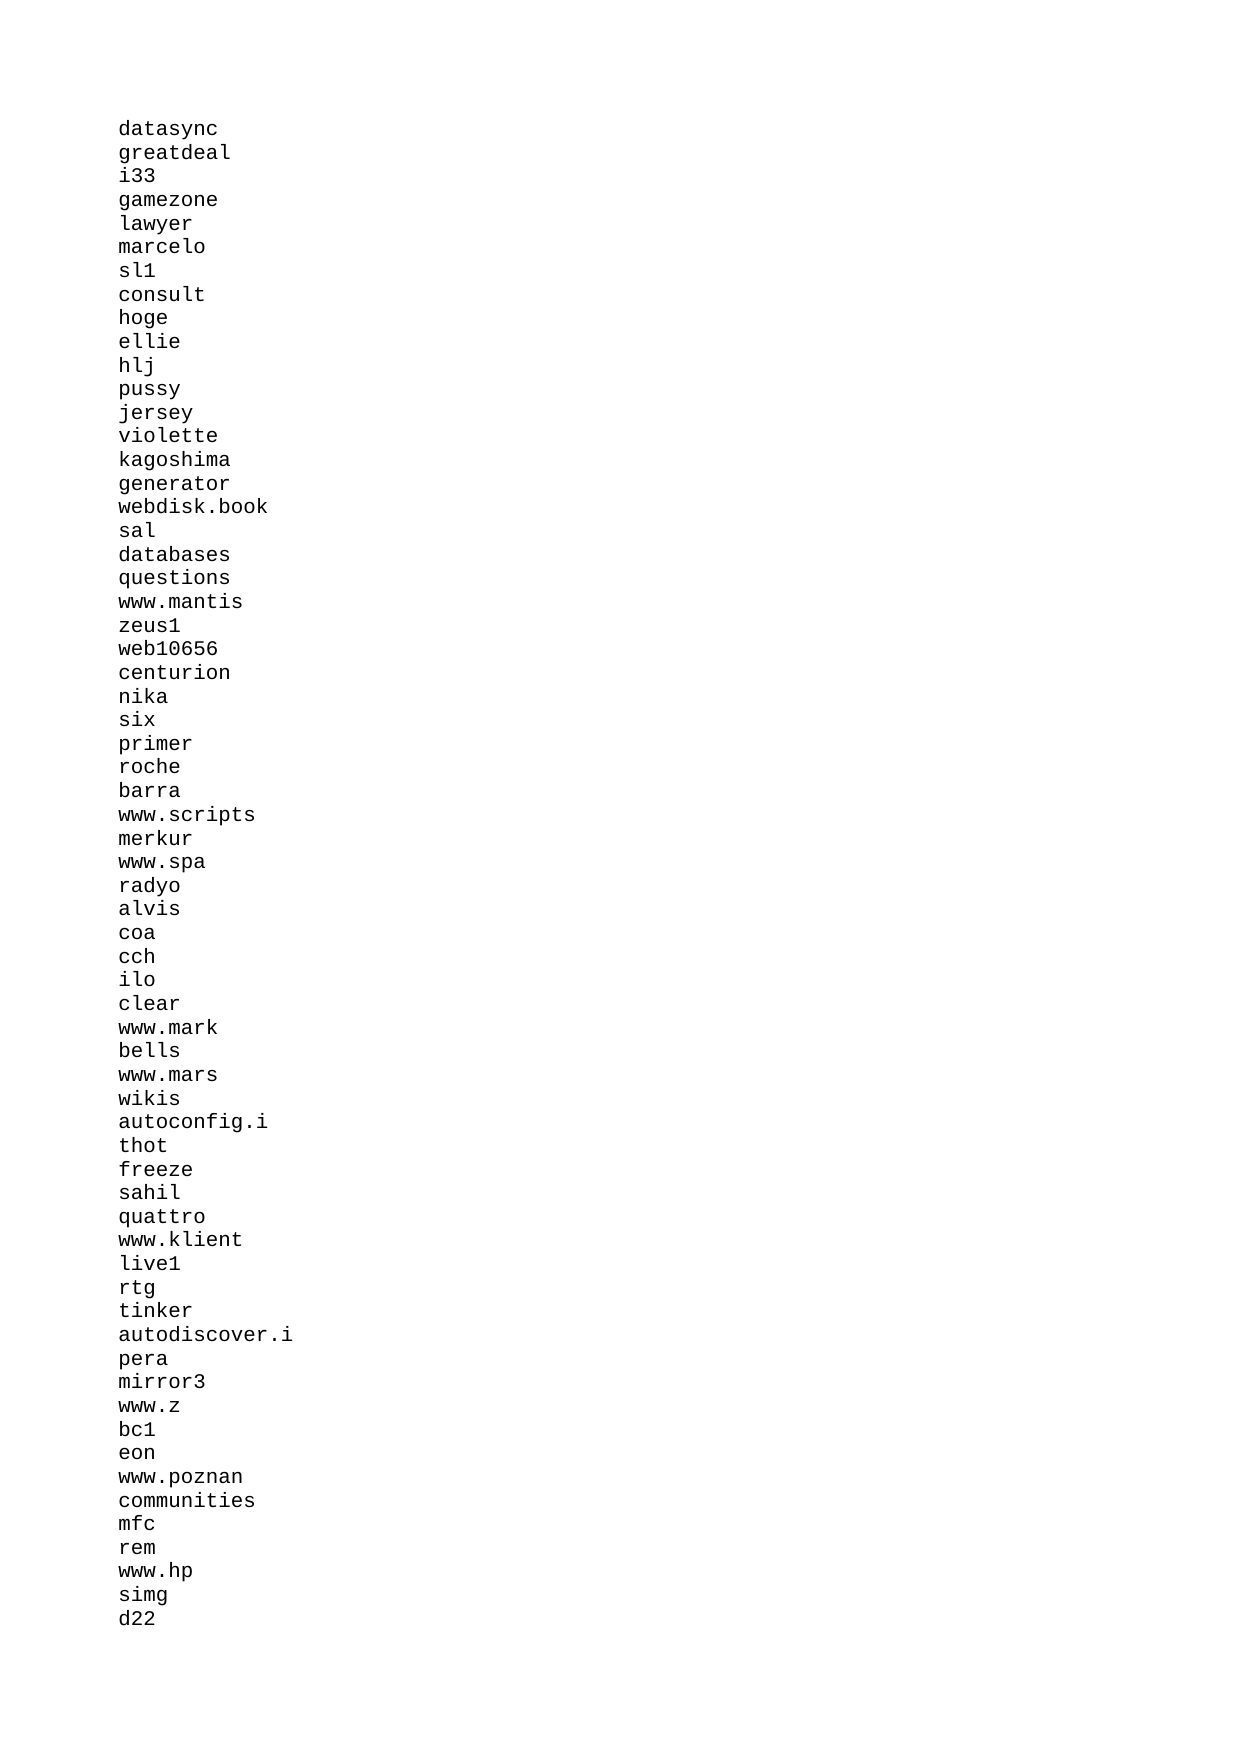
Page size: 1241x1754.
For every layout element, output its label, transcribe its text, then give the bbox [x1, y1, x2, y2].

text marcelo [118, 236, 1122, 260]
text www.scripts [118, 804, 1122, 827]
text www.mantis [118, 591, 1122, 615]
text zeus1 [118, 615, 1122, 638]
text communities [118, 1489, 1122, 1513]
text www.z [118, 1395, 1122, 1419]
text questions [118, 567, 1122, 591]
text bells [118, 1040, 1122, 1064]
text coa [118, 922, 1122, 946]
text clear [118, 993, 1122, 1017]
text i33 [118, 165, 1122, 189]
text live1 [118, 1253, 1122, 1277]
text radyo [118, 875, 1122, 898]
text web10656 [118, 638, 1122, 662]
text www.poznan [118, 1466, 1122, 1489]
text cch [118, 946, 1122, 969]
text ellie [118, 331, 1122, 354]
text lawyer [118, 213, 1122, 236]
text d22 [118, 1608, 1122, 1631]
text consult [118, 284, 1122, 307]
text autodiscover.i [118, 1324, 1122, 1348]
text pera [118, 1348, 1122, 1371]
text hoge [118, 307, 1122, 331]
text hlj [118, 354, 1122, 378]
text quattro [118, 1206, 1122, 1229]
text www.mars [118, 1064, 1122, 1088]
text barra [118, 780, 1122, 804]
text rem [118, 1537, 1122, 1561]
text eon [118, 1442, 1122, 1466]
text datasync [118, 118, 1122, 142]
text wikis [118, 1088, 1122, 1111]
text six [118, 709, 1122, 733]
text centurion [118, 662, 1122, 686]
text nika [118, 686, 1122, 709]
text www.mark [118, 1017, 1122, 1040]
text generator [118, 473, 1122, 496]
text mirror3 [118, 1371, 1122, 1395]
text pussy [118, 378, 1122, 402]
text mfc [118, 1513, 1122, 1537]
text violette [118, 426, 1122, 449]
text primer [118, 733, 1122, 757]
text sahil [118, 1182, 1122, 1206]
text greatdeal [118, 142, 1122, 165]
text autoconfig.i [118, 1111, 1122, 1135]
text bc1 [118, 1419, 1122, 1442]
text thot [118, 1135, 1122, 1158]
text www.hp [118, 1561, 1122, 1584]
text freeze [118, 1158, 1122, 1182]
text simg [118, 1584, 1122, 1608]
text webdisk.book [118, 496, 1122, 520]
text alvis [118, 898, 1122, 922]
text rtg [118, 1277, 1122, 1300]
text databases [118, 544, 1122, 567]
text sl1 [118, 260, 1122, 284]
text gamezone [118, 189, 1122, 213]
text jersey [118, 402, 1122, 426]
text kagoshima [118, 449, 1122, 473]
text roche [118, 757, 1122, 780]
text sal [118, 520, 1122, 544]
text merkur [118, 827, 1122, 851]
text ilo [118, 969, 1122, 993]
text www.spa [118, 851, 1122, 875]
text www.klient [118, 1229, 1122, 1253]
text tinker [118, 1300, 1122, 1324]
